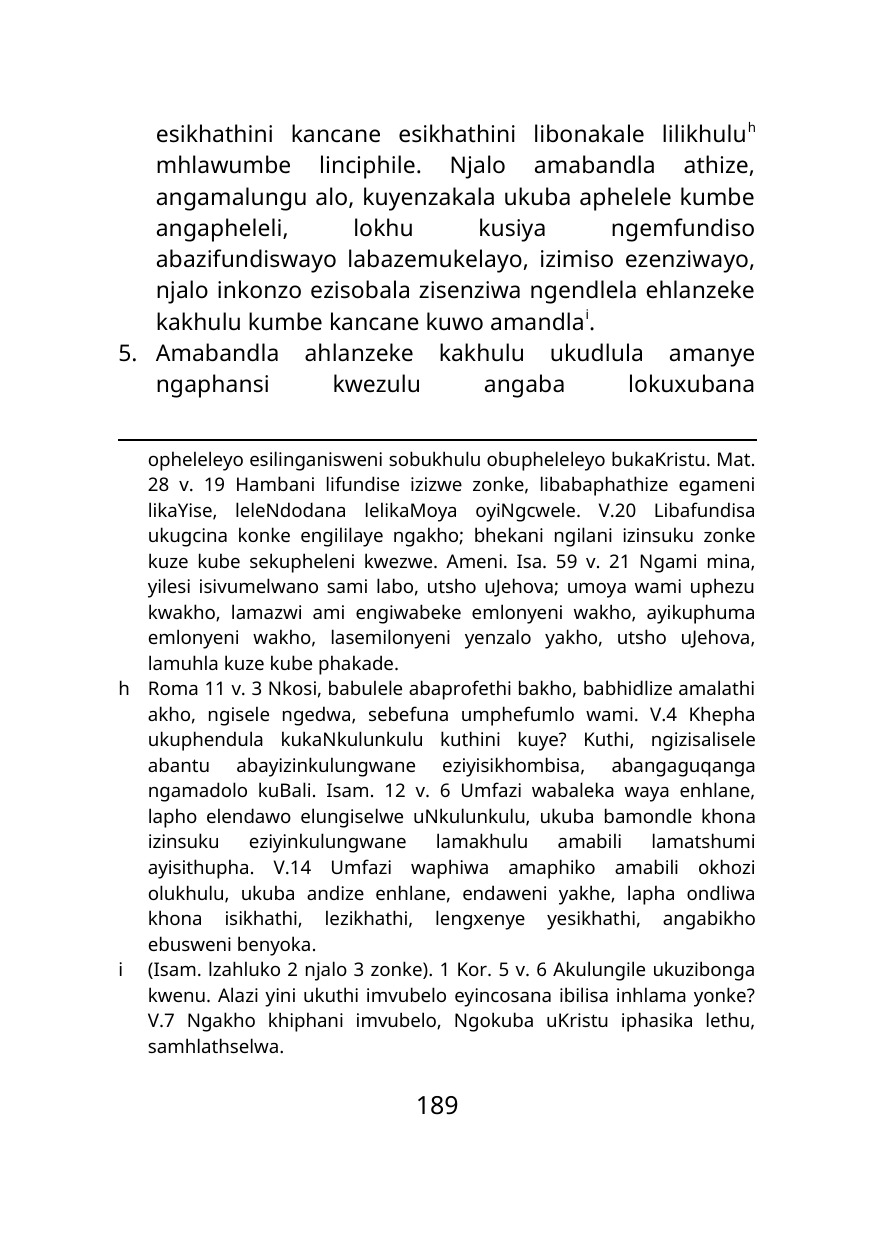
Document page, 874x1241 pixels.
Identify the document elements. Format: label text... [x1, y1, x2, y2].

list opheleleyo esilinganisweni sobukhulu obupheleleyo bukaKristu. Mat. 28 v. 19 Hambani lifundise izizwe zonke, libabaphathize egameni likaYise, leleNdodana lelikaMoya oyiNgcwele. V.20 Libafundisa ukugcina konke engililaye ngakho; bhekani ngilani izinsuku zonke kuze kube sekupheleni kwezwe. Ameni. Isa. 59 v. 21 Ngami mina, yilesi isivumelwano sami labo, utsho uJehova; umoya wami uphezu kwakho, lamazwi ami engiwabeke emlonyeni wakho, ayikuphuma emlonyeni wakho, lasemilonyeni yenzalo yakho, utsho uJehova, lamuhla kuze kube phakade. [118, 446, 756, 676]
list Amabandla ahlanzeke kakhulu ukudlula amanye ngaphansi kwezulu angaba lokuxubana [118, 337, 756, 399]
list (Isam. lzahluko 2 njalo 3 zonke). 1 Kor. 5 v. 6 Akulungile ukuzibonga kwenu. Alazi yini ukuthi imvubelo eyincosana ibilisa inhlama yonke? V.7 Ngakho khiphani imvubelo, Ngokuba uKristu iphasika lethu, samhlathselwa. [118, 956, 756, 1058]
list esikhathini kancane esikhathini libonakale lilikhulu mhlawumbe linciphile. Njalo amabandla athize, angamalungu alo, kuyenzakala ukuba aphelele kumbe angapheleli, lokhu kusiya ngemfundiso abazifundiswayo labazemukelayo, izimiso ezenziwayo, njalo inkonzo ezisobala zisenziwa ngendlela ehlanzeke kakhulu kumbe kancane kuwo amandla. [118, 118, 756, 337]
list Roma 11 v. 3 Nkosi, babulele abaprofethi bakho, babhidlize amalathi akho, ngisele ngedwa, sebefuna umphefumlo wami. V.4 Khepha ukuphendula kukaNkulunkulu kuthini kuye? Kuthi, ngizisalisele abantu abayizinkulungwane eziyisikhombisa, abangaguqanga ngamadolo kuBali. Isam. 12 v. 6 Umfazi wabaleka waya enhlane, lapho elendawo elungiselwe uNkulunkulu, ukuba bamondle khona izinsuku eziyinkulungwane lamakhulu amabili lamatshumi ayisithupha. V.14 Umfazi waphiwa amaphiko amabili okhozi olukhulu, ukuba andize enhlane, endaweni yakhe, lapha ondliwa khona isikhathi, lezikhathi, lengxenye yesikhathi, angabikho ebusweni benyoka. [118, 676, 756, 956]
